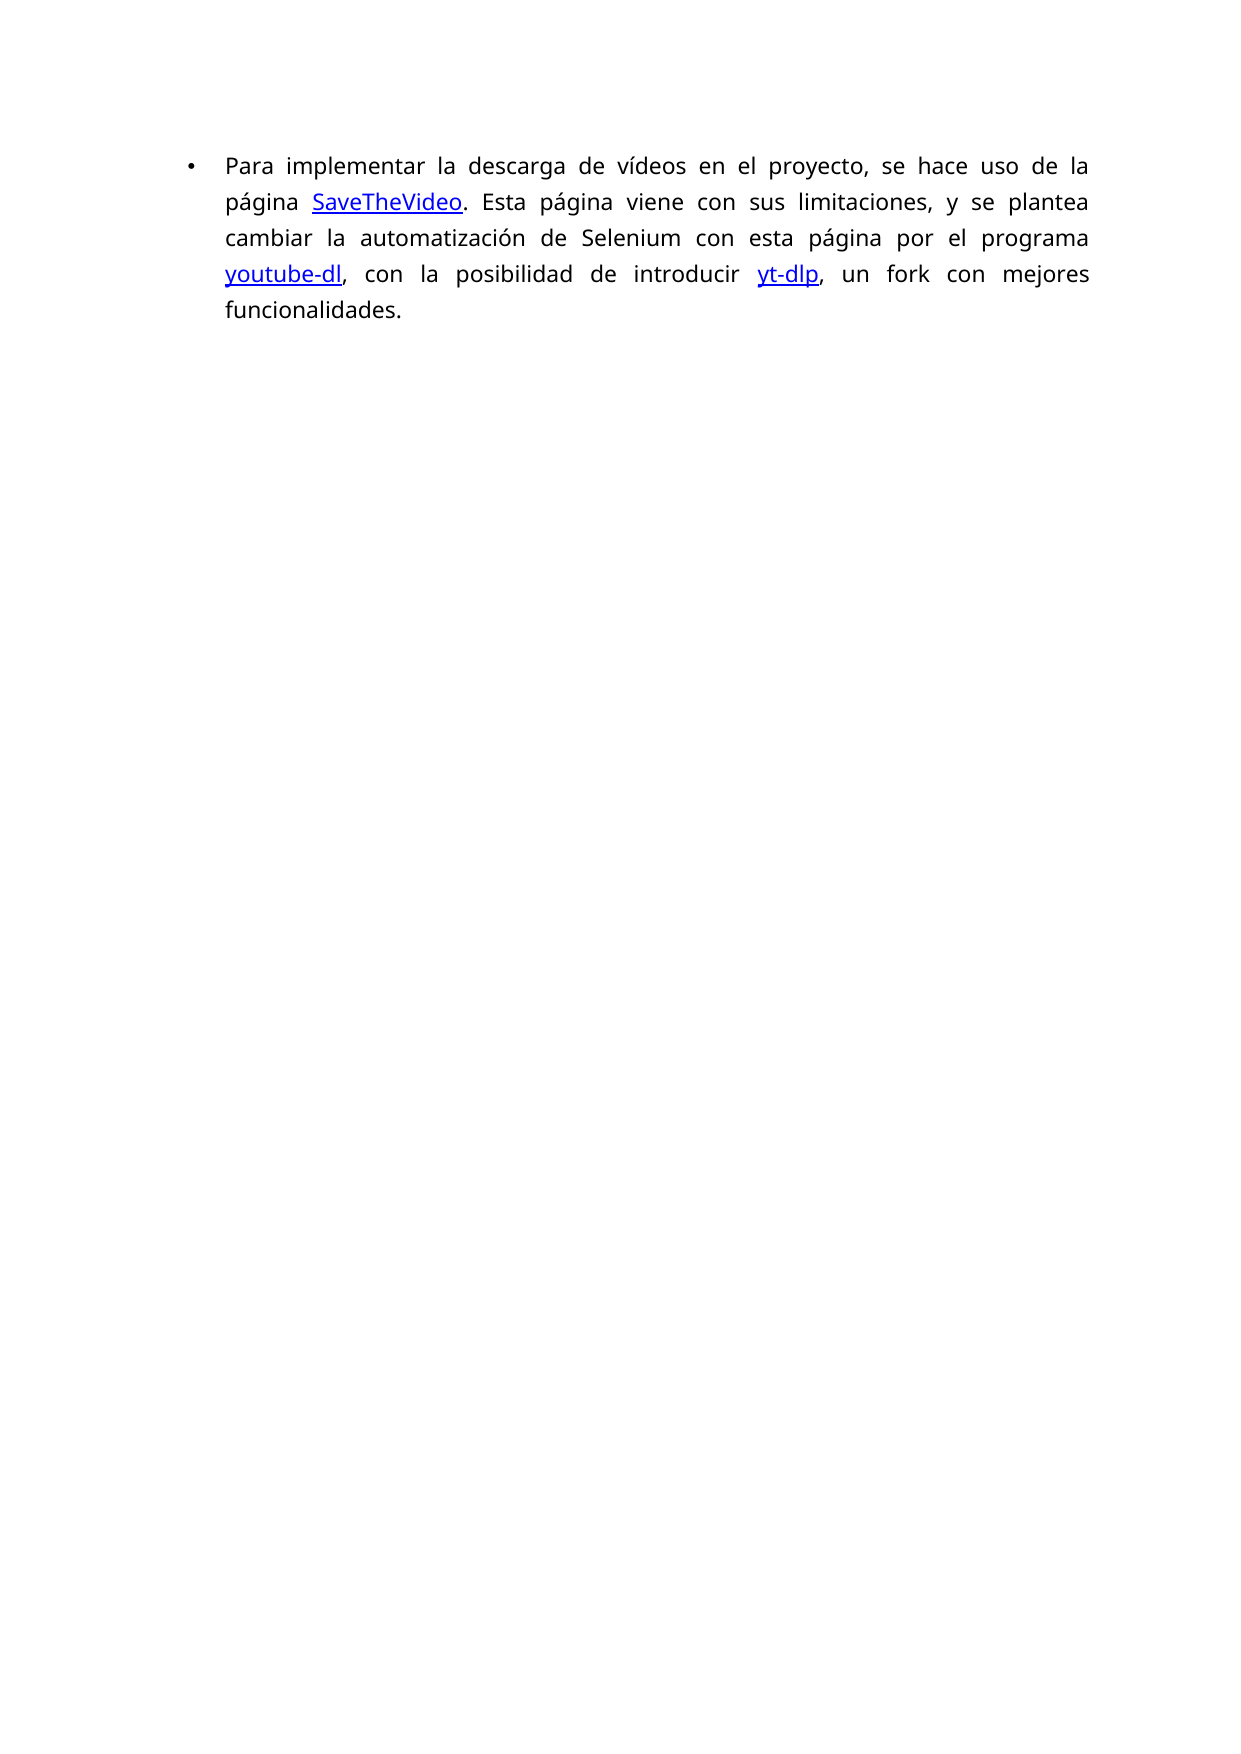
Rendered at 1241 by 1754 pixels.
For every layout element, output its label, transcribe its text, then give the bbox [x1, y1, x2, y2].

list Para implementar la descarga de vídeos en el proyecto, se hace uso de la página SaveTheVideo. Esta página viene con sus limitaciones, y se plantea cambiar la automatización de Selenium con esta página por el programa youtube-dl, con la posibilidad de introducir yt-dlp, un fork con mejores funcionalidades. [187, 150, 1090, 325]
